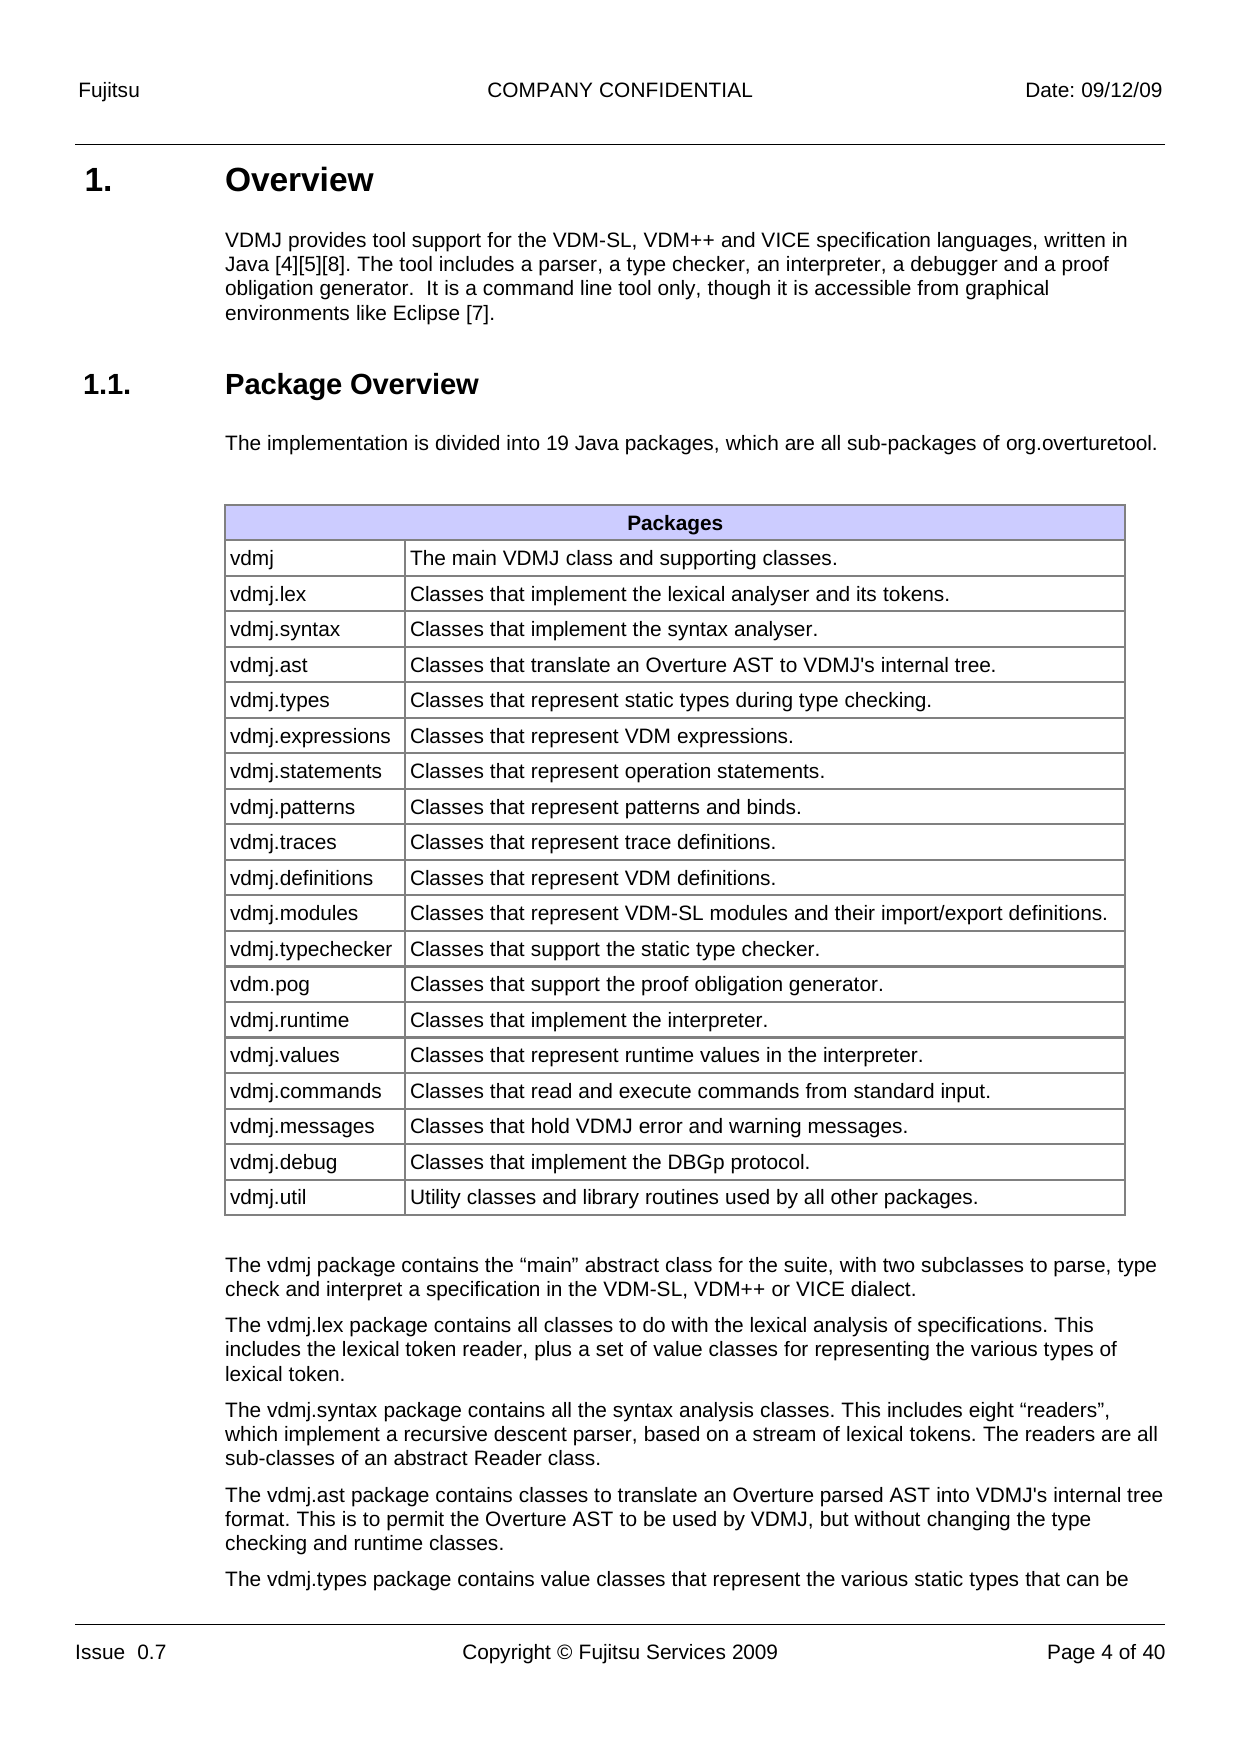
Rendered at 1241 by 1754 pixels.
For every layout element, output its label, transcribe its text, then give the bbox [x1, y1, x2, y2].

table_cell Classes that implement the syntax analyser. [406, 612, 1124, 646]
table_cell Classes that implement the DBGp protocol. [406, 1145, 1124, 1178]
table_cell vdmj.definitions [226, 861, 404, 894]
subtitle Package Overview [75, 367, 1165, 401]
table_cell vdmj.modules [226, 896, 404, 930]
table_cell Classes that represent trace definitions. [406, 825, 1124, 859]
table_cell vdm.pog [226, 968, 404, 1001]
table_cell Classes that represent operation statements. [406, 754, 1124, 788]
text The vdmj.syntax package contains all the syntax analysis classes. This includes eight “readers”, which implement a recursive descent parser, based on a stream of lexical tokens. The readers are all sub-classes of an abstract Reader class. [225, 1398, 1165, 1470]
text VDMJ provides tool support for the VDM-SL, VDM++ and VICE specification languages, written in Java [4][5][8]. The tool includes a parser, a type checker, an interpreter, a debugger and a proof obligation generator. It is a command line tool only, though it is accessible from graphical environments like Eclipse [7]. [225, 228, 1165, 324]
table_cell vdmj.debug [226, 1145, 404, 1178]
table_cell vdmj.commands [226, 1074, 404, 1107]
table_cell Classes that represent VDM-SL modules and their import/export definitions. [406, 896, 1124, 930]
table_header Packages [226, 506, 1124, 539]
table_cell Classes that support the static type checker. [406, 932, 1124, 965]
table_cell vdmj.lex [226, 577, 404, 610]
text The vdmj.ast package contains classes to translate an Overture parsed AST into VDMJ's internal tree format. This is to permit the Overture AST to be used by VDMJ, but without changing the type checking and runtime classes. [225, 1483, 1165, 1555]
table_cell vdmj.statements [226, 754, 404, 788]
table_cell vdmj.runtime [226, 1003, 404, 1036]
subtitle Overview [75, 160, 1165, 198]
table_cell Classes that implement the lexical analyser and its tokens. [406, 577, 1124, 610]
table_cell vdmj.util [226, 1181, 404, 1214]
table_cell Classes that support the proof obligation generator. [406, 968, 1124, 1001]
table_cell Utility classes and library routines used by all other packages. [406, 1181, 1124, 1214]
table_cell vdmj.types [226, 683, 404, 717]
table_cell Classes that represent static types during type checking. [406, 683, 1124, 717]
table_cell Classes that represent runtime values in the interpreter. [406, 1039, 1124, 1072]
table_cell Classes that represent VDM definitions. [406, 861, 1124, 894]
table_cell vdmj.syntax [226, 612, 404, 646]
table_cell The main VDMJ class and supporting classes. [406, 541, 1124, 575]
table_cell vdmj.expressions [226, 719, 404, 752]
table_cell vdmj.typechecker [226, 932, 404, 965]
table_cell vdmj.values [226, 1039, 404, 1072]
text The vdmj.lex package contains all classes to do with the lexical analysis of specifications. This includes the lexical token reader, plus a set of value classes for representing the various types of lexical token. [225, 1313, 1165, 1386]
table_cell vdmj.ast [226, 648, 404, 681]
table_cell vdmj.messages [226, 1110, 404, 1143]
text The implementation is divided into 19 Java packages, which are all sub-packages of org.overturetool. [225, 431, 1165, 454]
table_cell vdmj [226, 541, 404, 575]
table_cell Classes that represent patterns and binds. [406, 790, 1124, 823]
table_cell Classes that represent VDM expressions. [406, 719, 1124, 752]
table_cell Classes that read and execute commands from standard input. [406, 1074, 1124, 1107]
table_cell vdmj.traces [226, 825, 404, 859]
text The vdmj.types package contains value classes that represent the various static types that can be [225, 1567, 1165, 1591]
table_cell Classes that translate an Overture AST to VDMJ's internal tree. [406, 648, 1124, 681]
table_cell Classes that implement the interpreter. [406, 1003, 1124, 1036]
table_cell vdmj.patterns [226, 790, 404, 823]
text The vdmj package contains the “main” abstract class for the suite, with two subclasses to parse, type check and interpret a specification in the VDM-SL, VDM++ or VICE dialect. [225, 1253, 1165, 1301]
table_cell Classes that hold VDMJ error and warning messages. [406, 1110, 1124, 1143]
